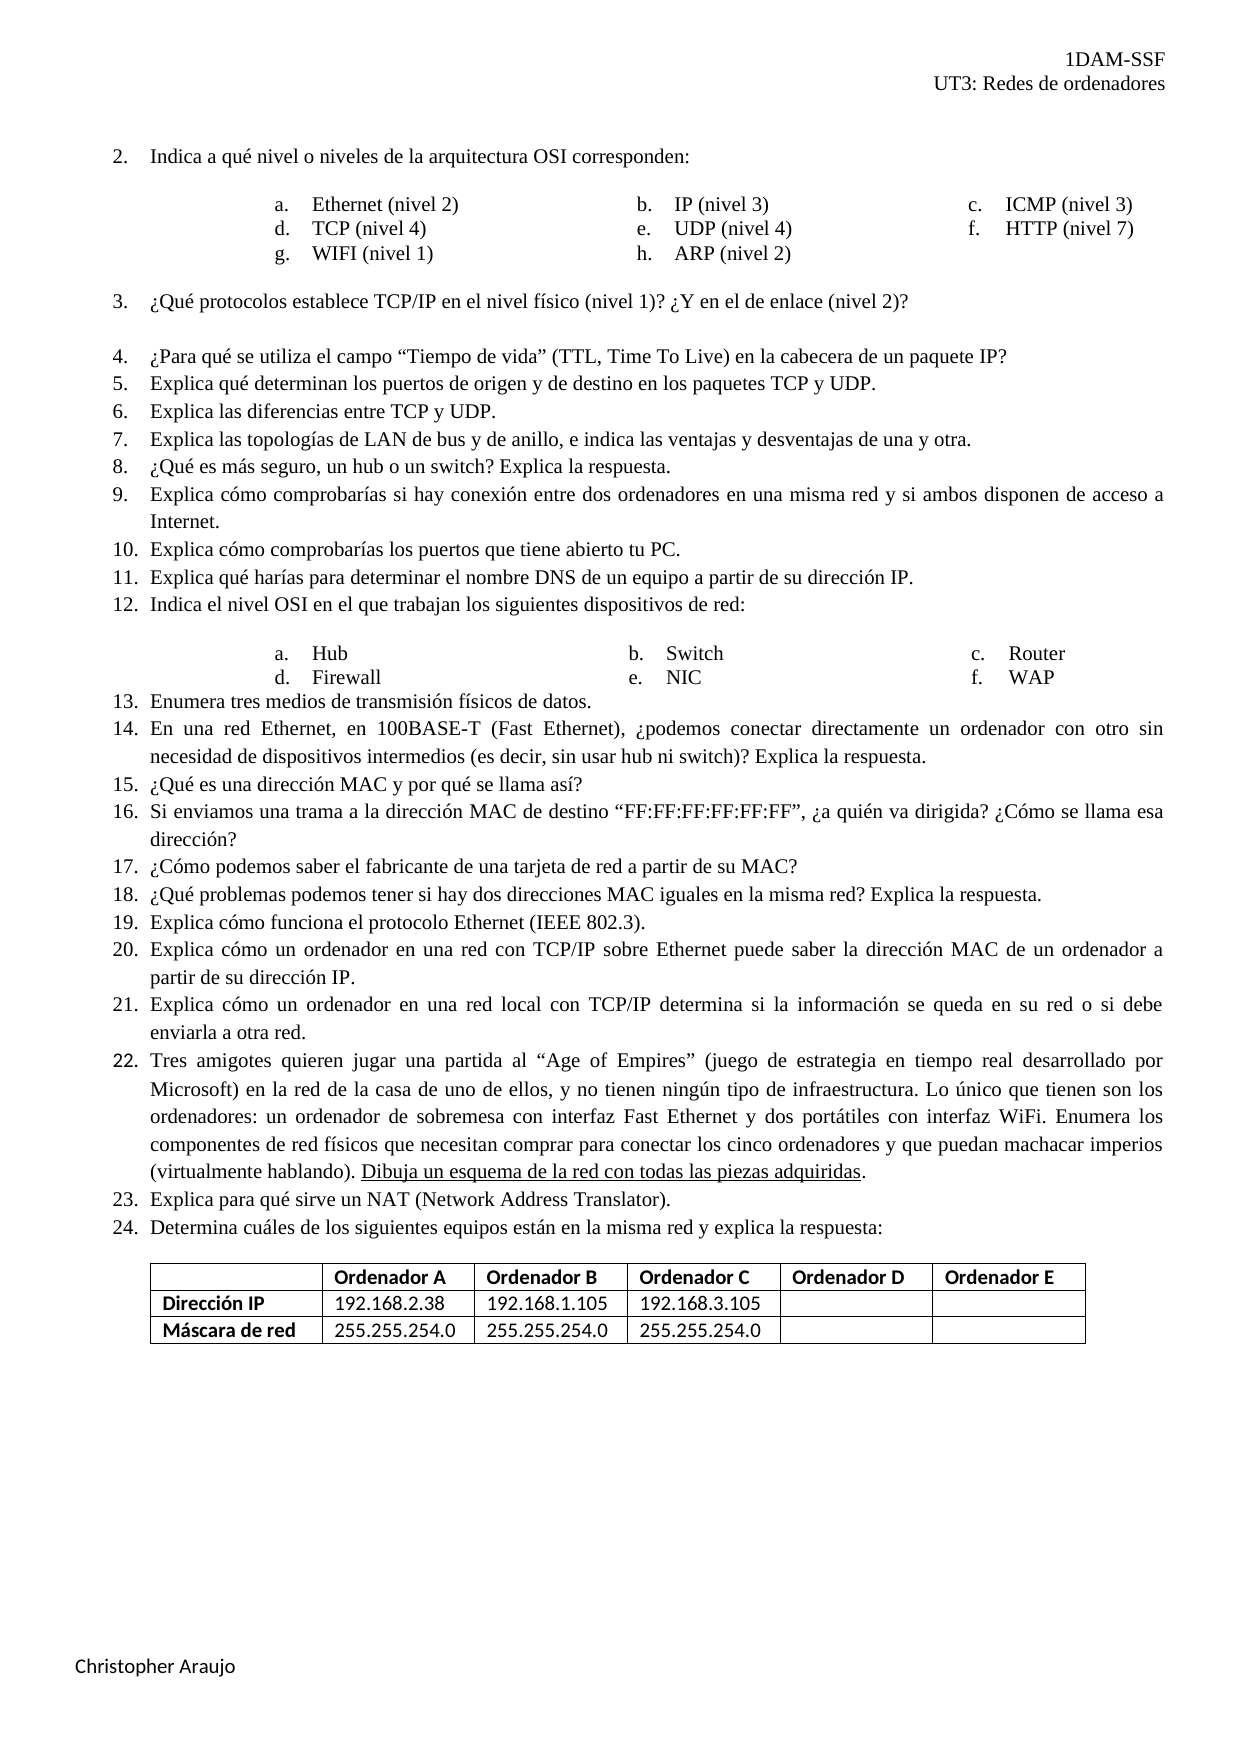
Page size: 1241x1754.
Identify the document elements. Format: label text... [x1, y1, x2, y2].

table_cell 255.255.254.0 [628, 1317, 780, 1342]
table_cell NIC [504, 665, 846, 689]
list Explica cómo un ordenador en una red con TCP/IP sobre Ethernet puede saber la dirección MAC de un ordenador a partir de su dirección IP. [112, 937, 1165, 989]
table_cell [844, 240, 1186, 288]
list ¿Qué problemas podemos tener si hay dos direcciones MAC iguales en la misma red? Explica la respuesta. [112, 882, 1165, 906]
list ¿Qué protocolos establece TCP/IP en el nivel físico (nivel 1)? ¿Y en el de enlace (nivel 2)? [112, 288, 1165, 313]
list Explica para qué sirve un NAT (Network Address Translator). [112, 1187, 1165, 1211]
table_cell HTTP (nivel 7) [844, 216, 1186, 240]
table_cell [781, 1291, 932, 1316]
table_header Ordenador B [475, 1264, 627, 1289]
table_header Ordenador E [933, 1264, 1085, 1289]
list Indica a qué nivel o niveles de la arquitectura OSI corresponden: [112, 144, 1165, 168]
list Explica cómo comprobarías si hay conexión entre dos ordenadores en una misma red y si ambos disponen de acceso a Internet. [112, 482, 1165, 533]
list Explica qué harías para determinar el nombre DNS de un equipo a partir de su dirección IP. [112, 564, 1165, 589]
table_cell UDP (nivel 4) [513, 216, 844, 240]
list ¿Cómo podemos saber el fabricante de una tarjeta de red a partir de su MAC? [112, 854, 1165, 878]
table_header Ordenador C [628, 1264, 780, 1289]
list Explica cómo comprobarías los puertos que tiene abierto tu PC. [112, 537, 1165, 561]
table_cell 192.168.2.38 [323, 1291, 474, 1316]
table_header [151, 1264, 322, 1289]
table_header Switch [504, 641, 846, 665]
table_cell 192.168.1.105 [475, 1291, 627, 1316]
list Explica cómo funciona el protocolo Ethernet (IEEE 802.3). [112, 909, 1165, 934]
table_cell Máscara de red [151, 1317, 322, 1342]
table_cell WAP [846, 665, 1188, 689]
table_header ICMP (nivel 3) [844, 192, 1186, 216]
list Tres amigotes quieren jugar una partida al “Age of Empires” (juego de estrategia en tiempo real desarrollado por Microsoft) en la red de la casa de uno de ellos, y no tienen ningún tipo de infraestructura. Lo único que tienen son los ordenadores: un ordenador de sobremesa con interfaz Fast Ethernet y dos portátiles con interfaz WiFi. Enumera los componentes de red físicos que necesitan comprar para conectar los cinco ordenadores y que puedan machacar imperios (virtualmente hablando). Dibuja un esquema de la red con todas las piezas adquiridas. [112, 1048, 1165, 1183]
list ¿Para qué se utiliza el campo “Tiempo de vida” (TTL, Time To Live) en la cabecera de un paquete IP? [112, 344, 1165, 368]
table_cell [781, 1317, 932, 1342]
list Explica las topologías de LAN de bus y de anillo, e indica las ventajas y desventajas de una y otra. [112, 427, 1165, 451]
table_cell 255.255.254.0 [323, 1317, 474, 1342]
table_header Ordenador A [323, 1264, 474, 1289]
list Determina cuáles de los siguientes equipos están en la misma red y explica la respuesta: [112, 1214, 1165, 1239]
table_cell Dirección IP [151, 1291, 322, 1316]
list ¿Qué es más seguro, un hub o un switch? Explica la respuesta. [112, 454, 1165, 478]
table_cell Firewall [150, 665, 504, 689]
table_cell WIFI (nivel 1) [150, 240, 512, 288]
list En una red Ethernet, en 100BASE-T (Fast Ethernet), ¿podemos conectar directamente un ordenador con otro sin necesidad de dispositivos intermedios (es decir, sin usar hub ni switch)? Explica la respuesta. [112, 716, 1165, 768]
list Explica las diferencias entre TCP y UDP. [112, 399, 1165, 423]
list Enumera tres medios de transmisión físicos de datos. [112, 689, 1165, 713]
table_header IP (nivel 3) [513, 192, 844, 216]
table_cell ARP (nivel 2) [513, 240, 844, 288]
table_cell [933, 1291, 1085, 1316]
table_header Ordenador D [781, 1264, 932, 1289]
list Explica cómo un ordenador en una red local con TCP/IP determina si la información se queda en su red o si debe enviarla a otra red. [112, 992, 1165, 1044]
list Explica qué determinan los puertos de origen y de destino en los paquetes TCP y UDP. [112, 371, 1165, 395]
table_header Hub [150, 641, 504, 665]
list Si enviamos una trama a la dirección MAC de destino “FF:FF:FF:FF:FF:FF”, ¿a quién va dirigida? ¿Cómo se llama esa dirección? [112, 799, 1165, 851]
list ¿Qué es una dirección MAC y por qué se llama así? [112, 772, 1165, 796]
table_cell TCP (nivel 4) [150, 216, 512, 240]
table_cell [933, 1317, 1085, 1342]
list Indica el nivel OSI en el que trabajan los siguientes dispositivos de red: [112, 592, 1165, 616]
table_cell 192.168.3.105 [628, 1291, 780, 1316]
table_cell 255.255.254.0 [475, 1317, 627, 1342]
table_header Router [846, 641, 1188, 665]
table_header Ethernet (nivel 2) [150, 192, 512, 216]
